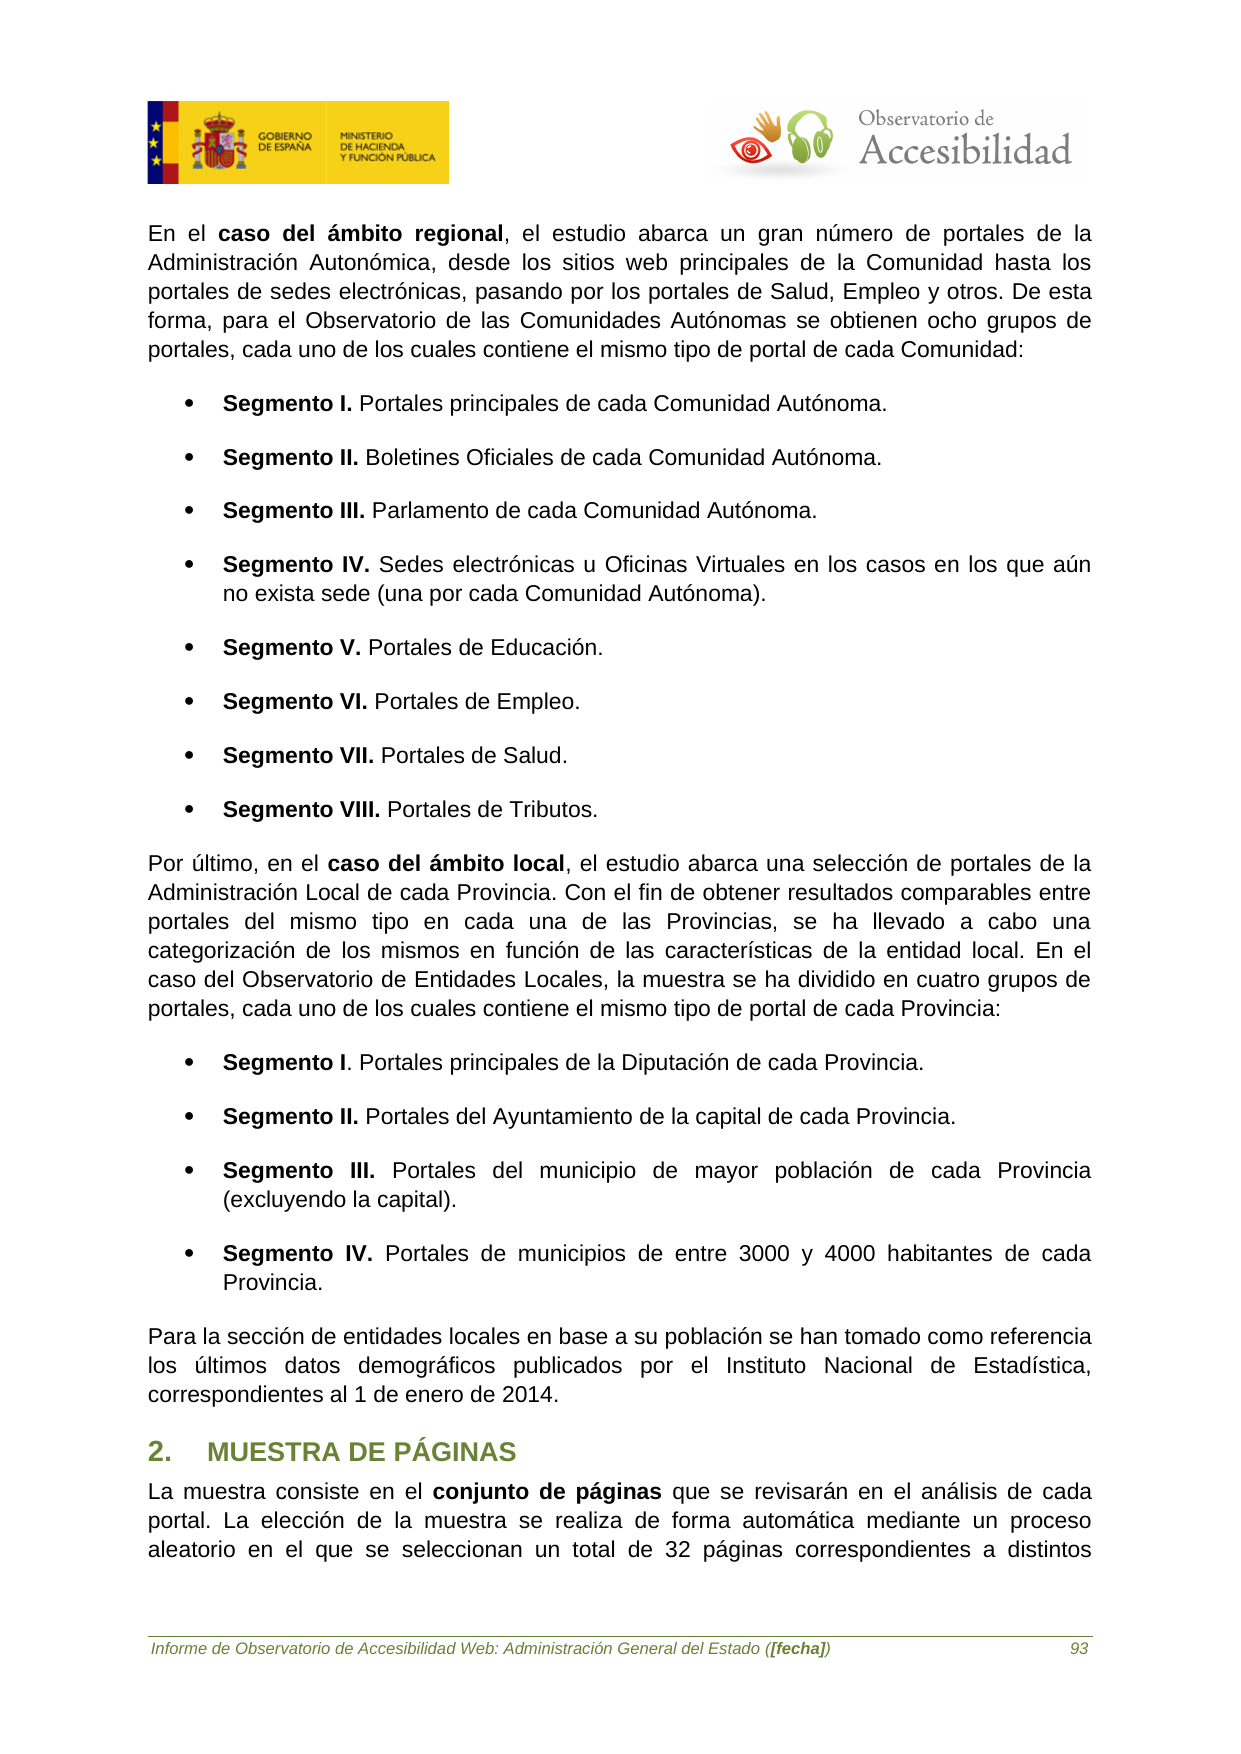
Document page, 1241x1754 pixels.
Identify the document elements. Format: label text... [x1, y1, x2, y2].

text En el caso del ámbito regional, el estudio abarca un gran número de portales de la Administración Autonómica, desde los sitios web principales de la Comunidad hasta los portales de sedes electrónicas, pasando por los portales de Salud, Empleo y otros. De esta forma, para el Observatorio de las Comunidades Autónomas se obtienen ocho grupos de portales, cada uno de los cuales contiene el mismo tipo de portal de cada Comunidad: [148, 220, 1092, 362]
list Segmento V. Portales de Educación. [185, 634, 1092, 661]
picture [147, 101, 450, 184]
list Segmento VII. Portales de Salud. [185, 742, 1092, 768]
picture [710, 101, 1086, 184]
list Segmento IV. Portales de municipios de entre 3000 y 4000 habitantes de cada Provincia. [185, 1240, 1092, 1295]
list Segmento VI. Portales de Empleo. [185, 688, 1092, 714]
list Segmento II. Portales del Ayuntamiento de la capital de cada Provincia. [185, 1103, 1092, 1129]
list Segmento I. Portales principales de cada Comunidad Autónoma. [185, 389, 1092, 416]
list Segmento VIII. Portales de Tributos. [185, 796, 1092, 822]
text Para la sección de entidades locales en base a su población se han tomado como referencia los últimos datos demográficos publicados por el Instituto Nacional de Estadística, correspondientes al 1 de enero de 2014. [148, 1323, 1092, 1407]
list Segmento IV. Sedes electrónicas u Oficinas Virtuales en los casos en los que aún no exista sede (una por cada Comunidad Autónoma). [185, 551, 1092, 607]
list Segmento II. Boletines Oficiales de cada Comunidad Autónoma. [185, 443, 1092, 470]
text Por último, en el caso del ámbito local, el estudio abarca una selección de portales de la Administración Local de cada Provincia. Con el fin de obtener resultados comparables entre portales del mismo tipo en cada una de las Provincias, se ha llevado a cabo una categorización de los mismos en función de las características de la entidad local. En el caso del Observatorio de Entidades Locales, la muestra se ha dividido en cuatro grupos de portales, cada uno de los cuales contiene el mismo tipo de portal de cada Provincia: [148, 850, 1092, 1021]
list Segmento I. Portales principales de la Diputación de cada Provincia. [185, 1049, 1092, 1075]
list Segmento III. Parlamento de cada Comunidad Autónoma. [185, 497, 1092, 524]
subtitle Muestra de páginas [148, 1434, 1092, 1468]
text La muestra consiste en el conjunto de páginas que se revisarán en el análisis de cada portal. La elección de la muestra se realiza de forma automática mediante un proceso aleatorio en el que se seleccionan un total de 32 páginas correspondientes a distintos [148, 1478, 1092, 1562]
list Segmento III. Portales del municipio de mayor población de cada Provincia (excluyendo la capital). [185, 1157, 1092, 1212]
